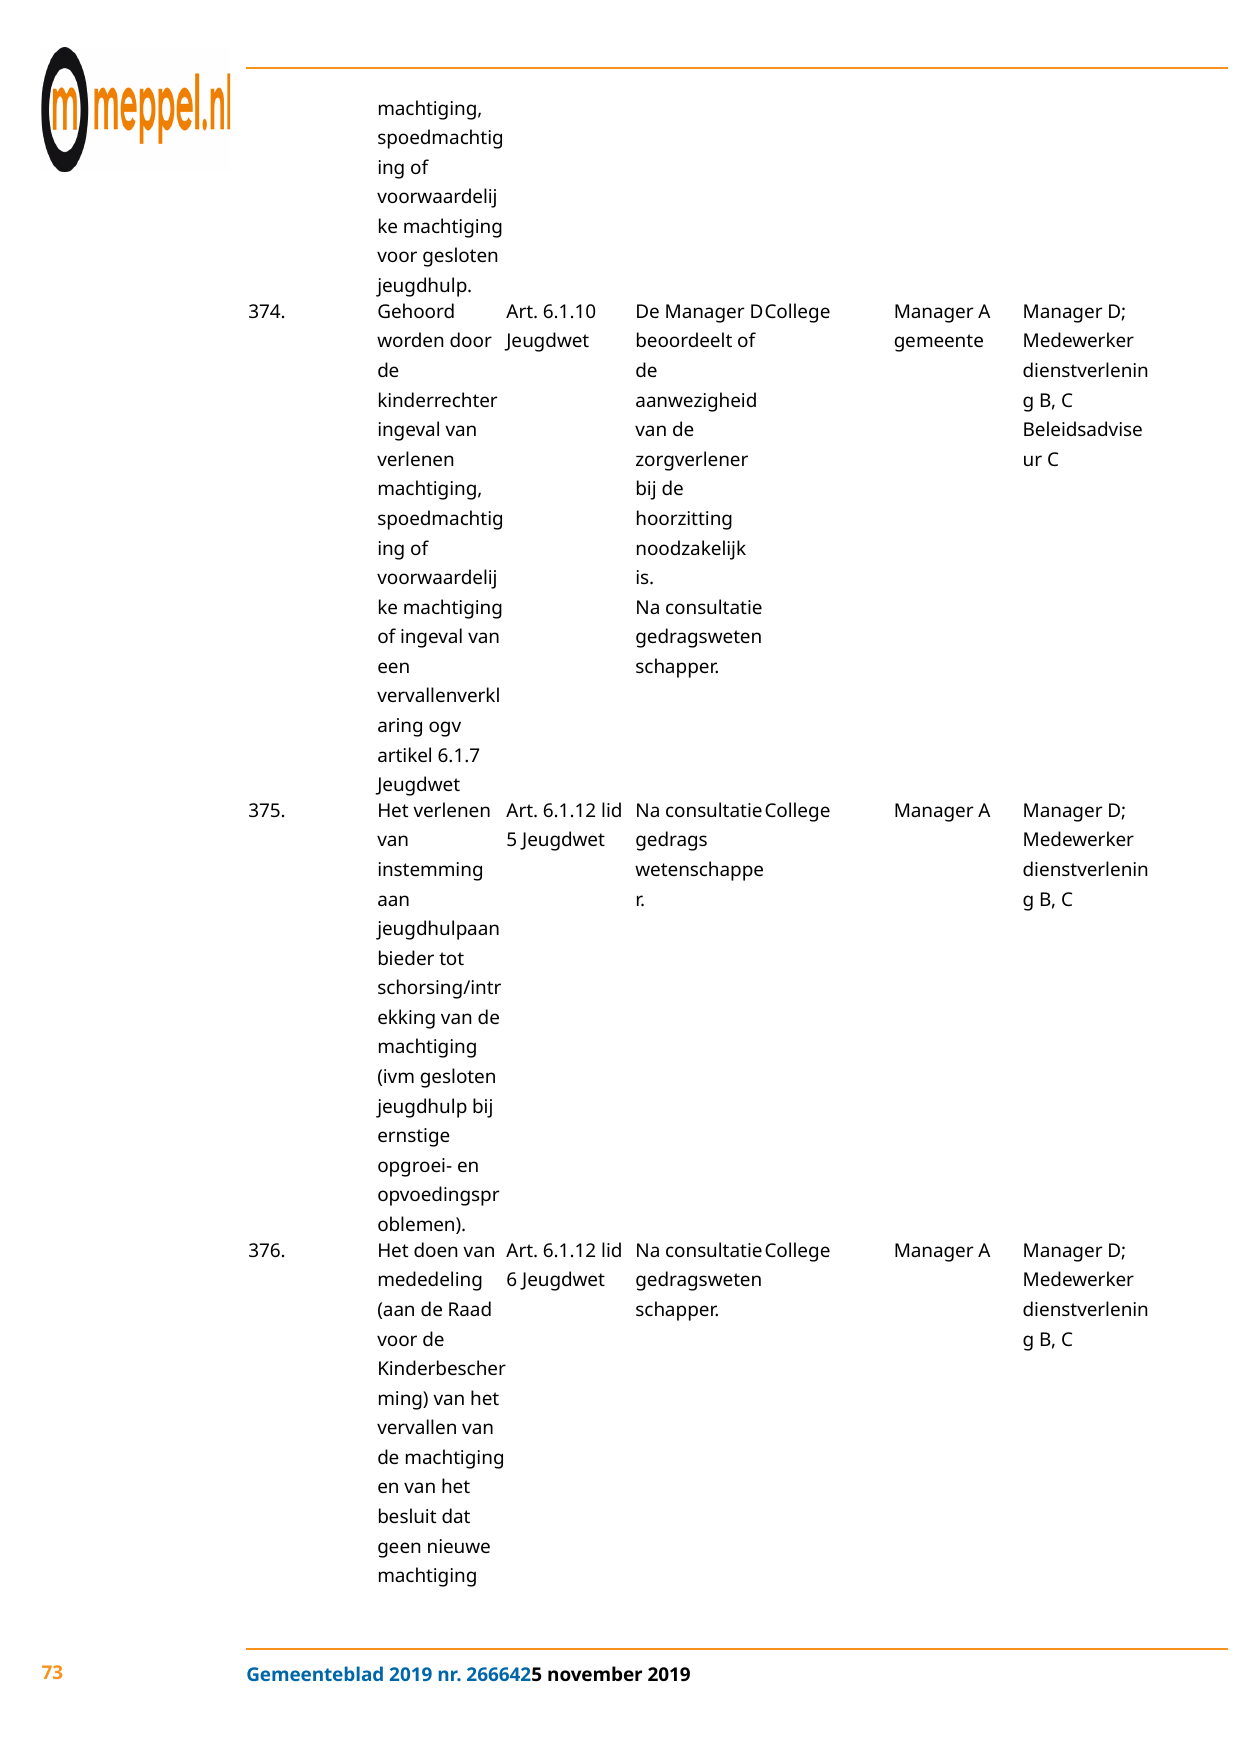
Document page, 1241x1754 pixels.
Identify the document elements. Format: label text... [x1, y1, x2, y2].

table_cell Manager D; Medewerker dienstverlening B, C Beleidsadviseur C [1023, 298, 1152, 797]
table_cell Manager A [894, 1237, 1022, 1588]
table_cell Het verlenen van instemming aan jeugdhulpaanbieder tot schorsing/intrekking van de machtiging (ivm gesloten jeugdhulp bij ernstige opgroei- en opvoedingsproblemen). [377, 797, 506, 1237]
table_cell Art. 6.1.10 Jeugdwet [506, 298, 635, 797]
table_cell Het doen van mededeling (aan de Raad voor de Kinderbescherming) van het vervallen van de machtiging en van het besluit dat geen nieuwe machtiging [377, 1237, 506, 1588]
table_cell [764, 95, 893, 298]
table_cell 376. [248, 1237, 377, 1588]
table_cell Na consultatie gedragsweten schapper. [635, 1237, 764, 1588]
table_cell College [764, 298, 893, 797]
table_cell [1023, 95, 1152, 298]
table_cell Art. 6.1.12 lid 5 Jeugdwet [506, 797, 635, 1237]
table_cell Manager D; Medewerker dienstverlening B, C [1023, 1237, 1152, 1588]
table_cell College [764, 1237, 893, 1588]
table_cell [248, 95, 377, 298]
table_cell Na consultatie gedrags wetenschapper. [635, 797, 764, 1237]
table_cell [635, 95, 764, 298]
table_cell Manager A [894, 797, 1022, 1237]
table_cell 374. [248, 298, 377, 797]
picture [41, 47, 231, 172]
table_cell De Manager D beoordeelt of de aanwezigheid van de zorgverlener bij de hoorzitting noodzakelijk is. Na consultatie gedragsweten schapper. [635, 298, 764, 797]
table_cell College [764, 797, 893, 1237]
table_cell Gehoord worden door de kinderrechter ingeval van verlenen machtiging, spoedmachtiging of voorwaardelijke machtiging of ingeval van een vervallenverklaring ogv artikel 6.1.7 Jeugdwet [377, 298, 506, 797]
table_cell Art. 6.1.12 lid 6 Jeugdwet [506, 1237, 635, 1588]
table_cell [894, 95, 1022, 298]
table_cell Manager D; Medewerker dienstverlening B, C [1023, 797, 1152, 1237]
table_cell machtiging, spoedmachtiging of voorwaardelijke machtiging voor gesloten jeugdhulp. [377, 95, 506, 298]
table_cell [506, 95, 635, 298]
table_cell 375. [248, 797, 377, 1237]
table_cell Manager A gemeente [894, 298, 1022, 797]
